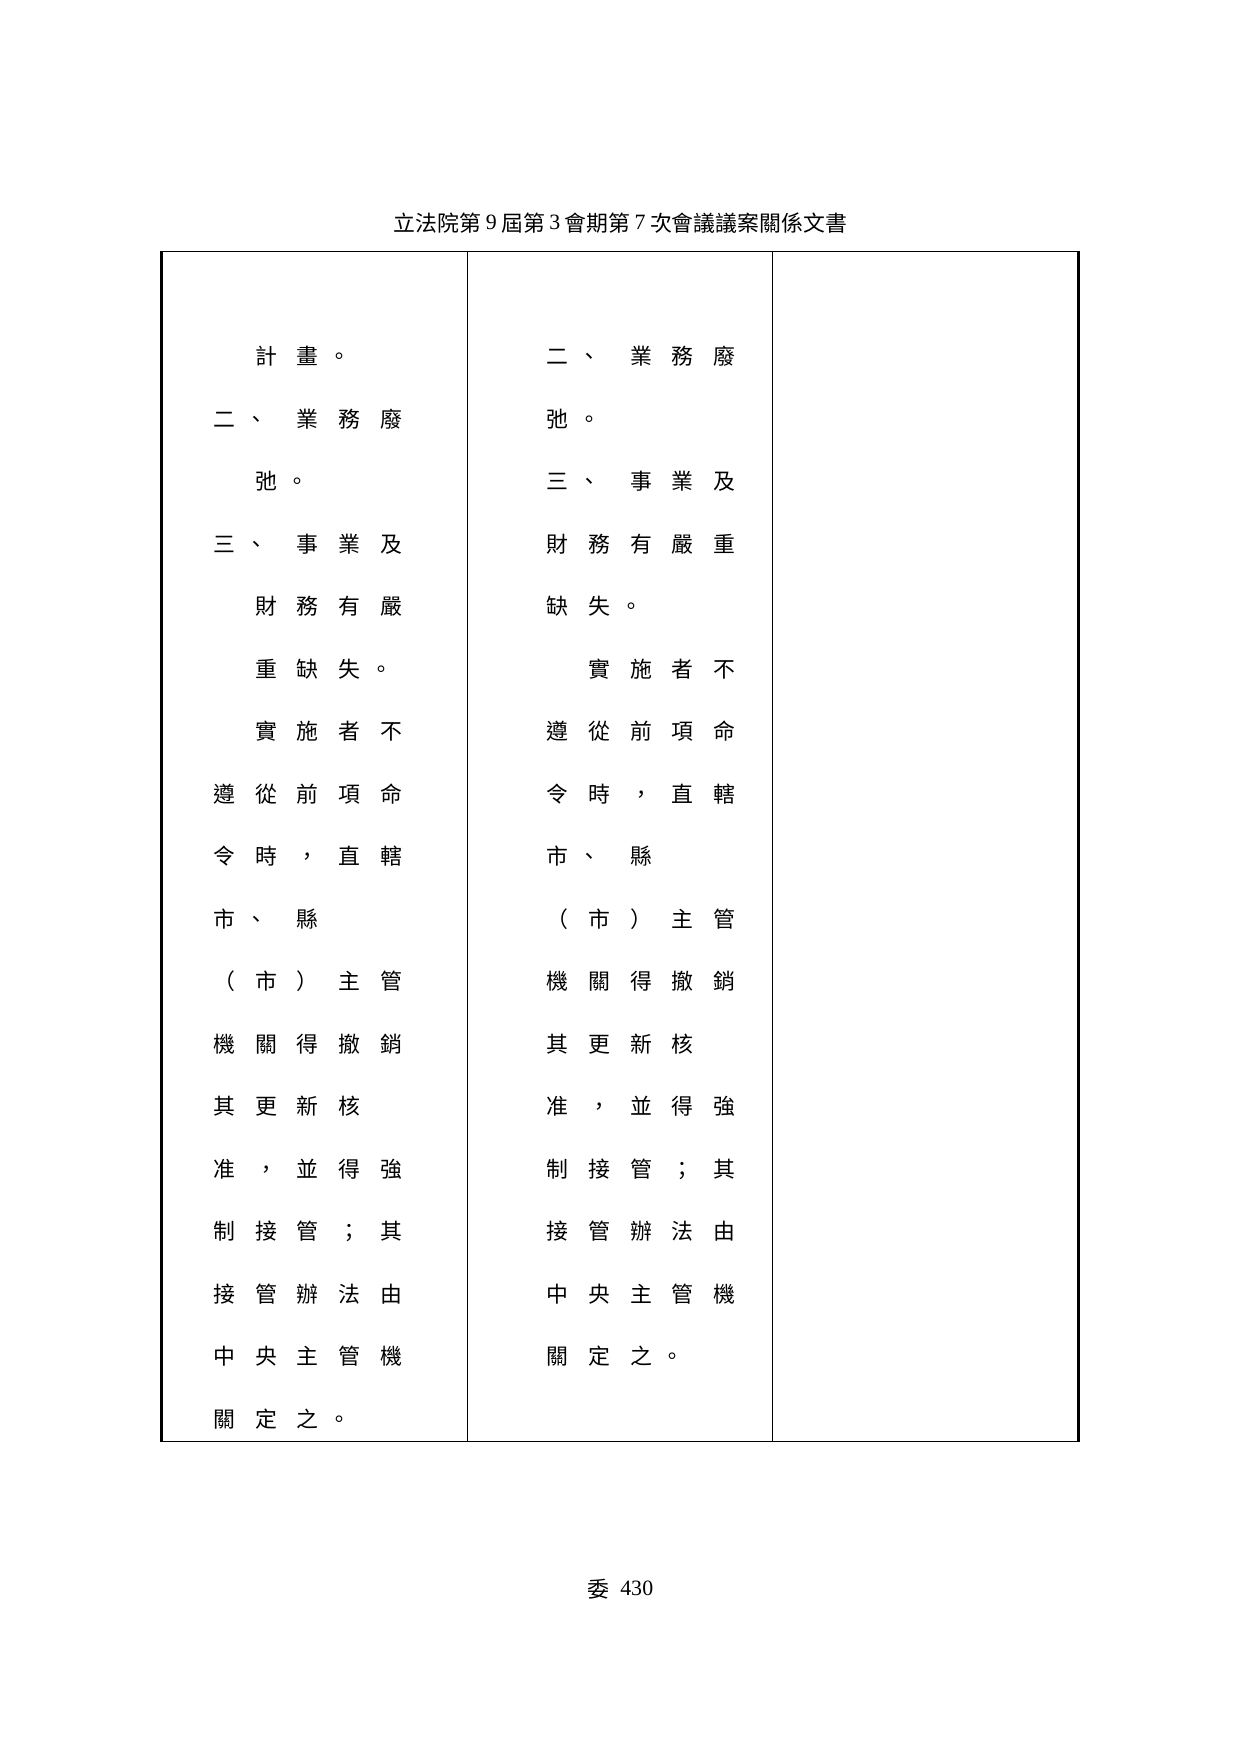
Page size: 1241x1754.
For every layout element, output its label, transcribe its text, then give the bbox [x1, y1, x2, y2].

table_cell [773, 252, 1077, 1441]
table_cell 二、業務廢弛。 三、事業及財務有嚴重缺失。 實施者不遵從前項命令時，直轄市、縣（市）主管機關得撤銷其更新核准，並得強制接管；其接管辦法由中央主管機關定之。 [468, 252, 772, 1441]
table_cell 計畫。 二、業務廢弛。 三、事業及財務有嚴重缺失。 實施者不遵從前項命令時，直轄市、縣（市）主管機關得撤銷其更新核准，並得強制接管；其接管辦法由中央主管機關定之。 [163, 252, 467, 1441]
